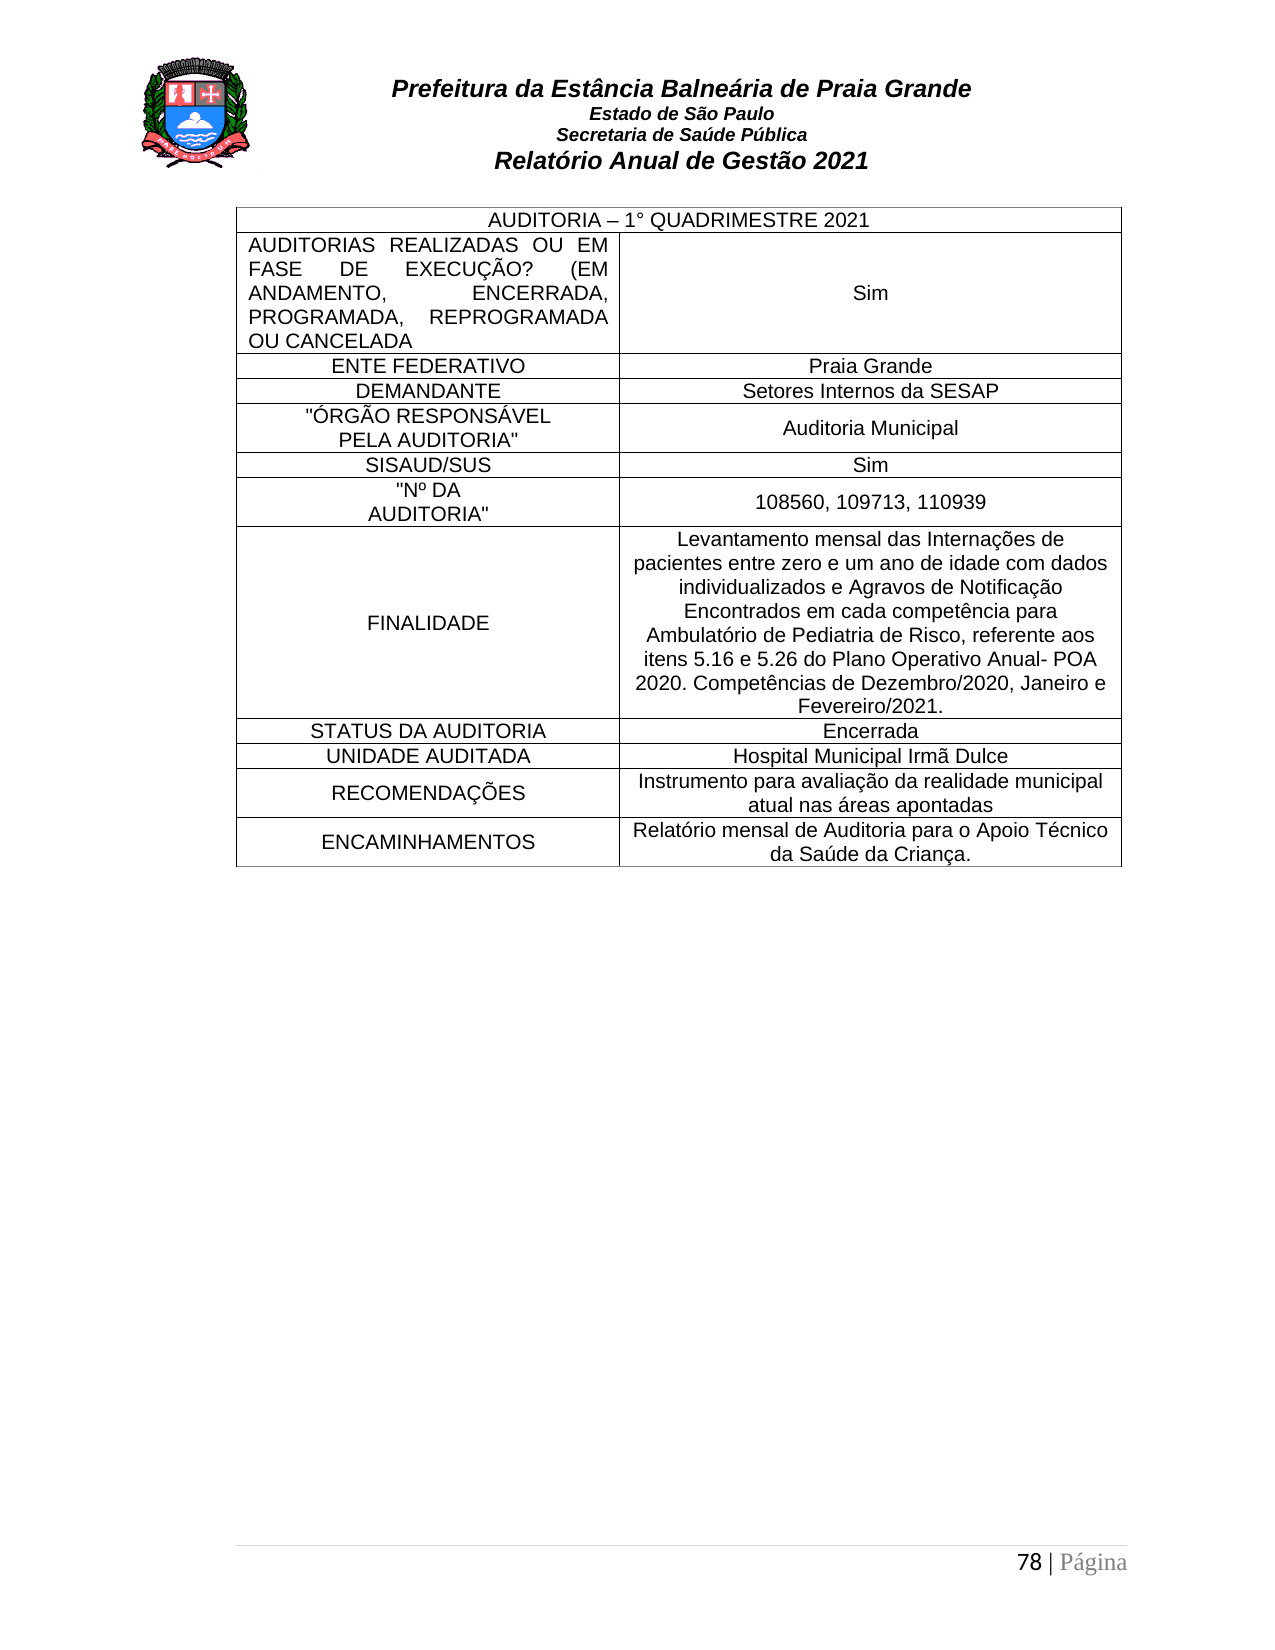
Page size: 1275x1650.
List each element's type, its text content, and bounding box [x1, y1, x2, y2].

table_cell RECOMENDAÇÕES [237, 769, 619, 817]
table_cell 108560, 109713, 110939 [620, 478, 1121, 526]
table_cell Setores Internos da SESAP [620, 379, 1121, 403]
table_cell ENCAMINHAMENTOS [237, 818, 619, 866]
table_cell FINALIDADE [237, 527, 619, 718]
table_cell UNIDADE AUDITADA [237, 744, 619, 768]
table_cell DEMANDANTE [237, 379, 619, 403]
table_cell Auditoria Municipal [620, 404, 1121, 452]
table_cell Levantamento mensal das Internações de pacientes entre zero e um ano de idade com dados individualizados e Agravos de Notificação Encontrados em cada competência para Ambulatório de Pediatria de Risco, referente aos itens 5.16 e 5.26 do Plano Operativo Anual- POA 2020. Competências de Dezembro/2020, Janeiro e Fevereiro/2021. [620, 527, 1121, 718]
table_cell "Nº DA AUDITORIA" [237, 478, 619, 526]
table_cell Relatório mensal de Auditoria para o Apoio Técnico da Saúde da Criança. [620, 818, 1121, 866]
table_cell Praia Grande [620, 354, 1121, 378]
table_cell Instrumento para avaliação da realidade municipal atual nas áreas apontadas [620, 769, 1121, 817]
table_cell SISAUD/SUS [237, 453, 619, 477]
table_cell AUDITORIAS REALIZADAS OU EM FASE DE EXECUÇÃO? (EM ANDAMENTO, ENCERRADA, PROGRAMADA, REPROGRAMADA OU CANCELADA [237, 233, 619, 353]
picture [132, 55, 259, 172]
table_cell Encerrada [620, 719, 1121, 743]
table_cell Sim [620, 453, 1121, 477]
table_cell Sim [620, 233, 1121, 353]
table_cell ENTE FEDERATIVO [237, 354, 619, 378]
table_cell "ÓRGÃO RESPONSÁVEL PELA AUDITORIA" [237, 404, 619, 452]
table_cell Hospital Municipal Irmã Dulce [620, 744, 1121, 768]
table_header AUDITORIA – 1° QUADRIMESTRE 2021 [237, 208, 1121, 232]
table_cell STATUS DA AUDITORIA [237, 719, 619, 743]
